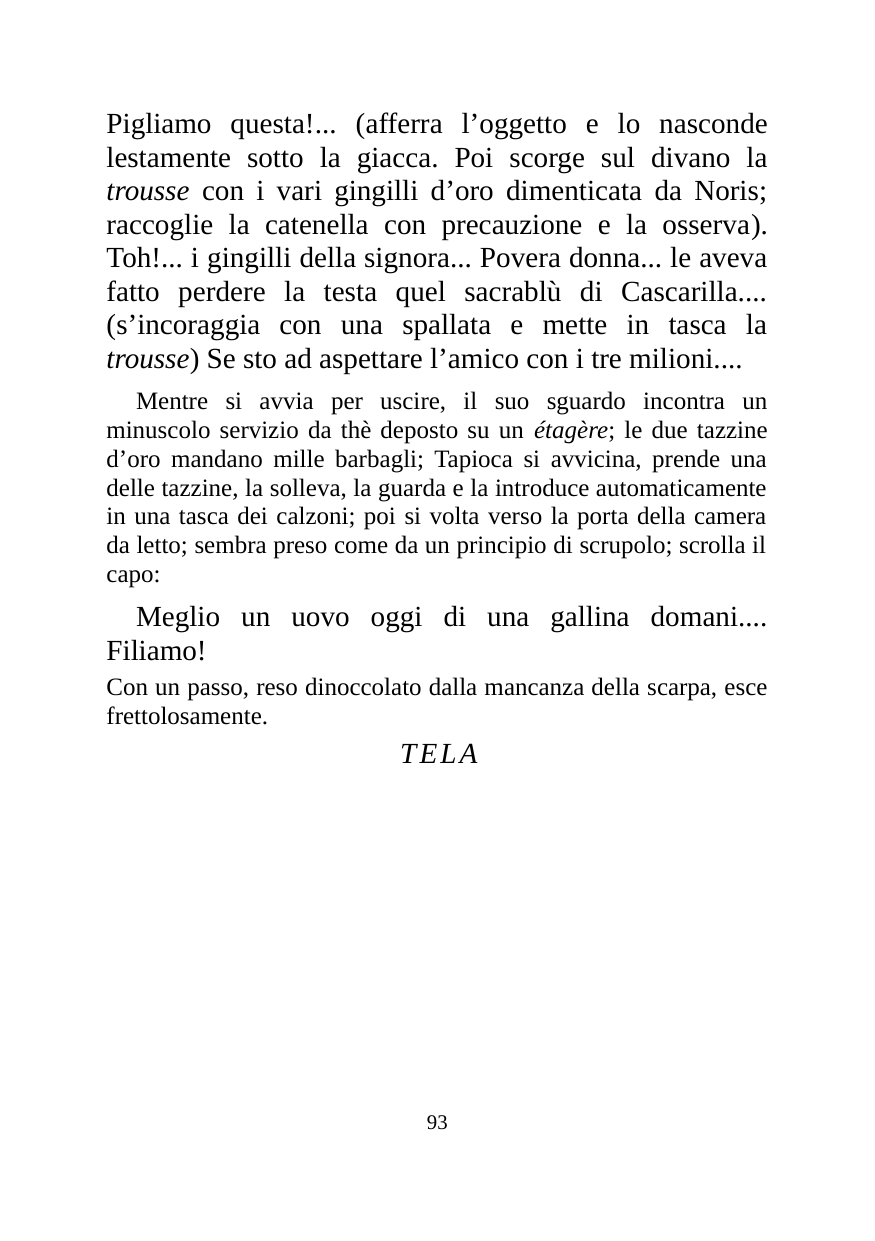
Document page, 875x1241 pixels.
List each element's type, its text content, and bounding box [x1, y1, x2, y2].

text Pigliamo questa!... (afferra l’oggetto e lo nasconde lestamente sotto la giacca. Poi scorge sul divano la trousse con i vari gingilli d’oro dimenticata da Noris; raccoglie la catenella con precauzione e la osserva). Toh!... i gingilli della signora... Povera donna... le aveva fatto perdere la testa quel sacrablù di Cascarilla.... (s’incoraggia con una spallata e mette in tasca la trousse) Se sto ad aspettare l’amico con i tre milioni.... [106, 106, 768, 374]
text Mentre si avvia per uscire, il suo sguardo incontra un minuscolo servizio da thè deposto su un étagère; le due tazzine d’oro mandano mille barbagli; Tapioca si avvicina, prende una delle tazzine, la solleva, la guarda e la introduce automaticamente in una tasca dei calzoni; poi si volta verso la porta della camera da letto; sembra preso come da un principio di scrupolo; scrolla il capo: [106, 386, 768, 588]
text TELA [106, 736, 768, 769]
text Con un passo, reso dinoccolato dalla mancanza della scarpa, esce frettolosamente. [106, 672, 768, 730]
text Meglio un uovo oggi di una gallina domani.... Filiamo! [106, 599, 768, 666]
